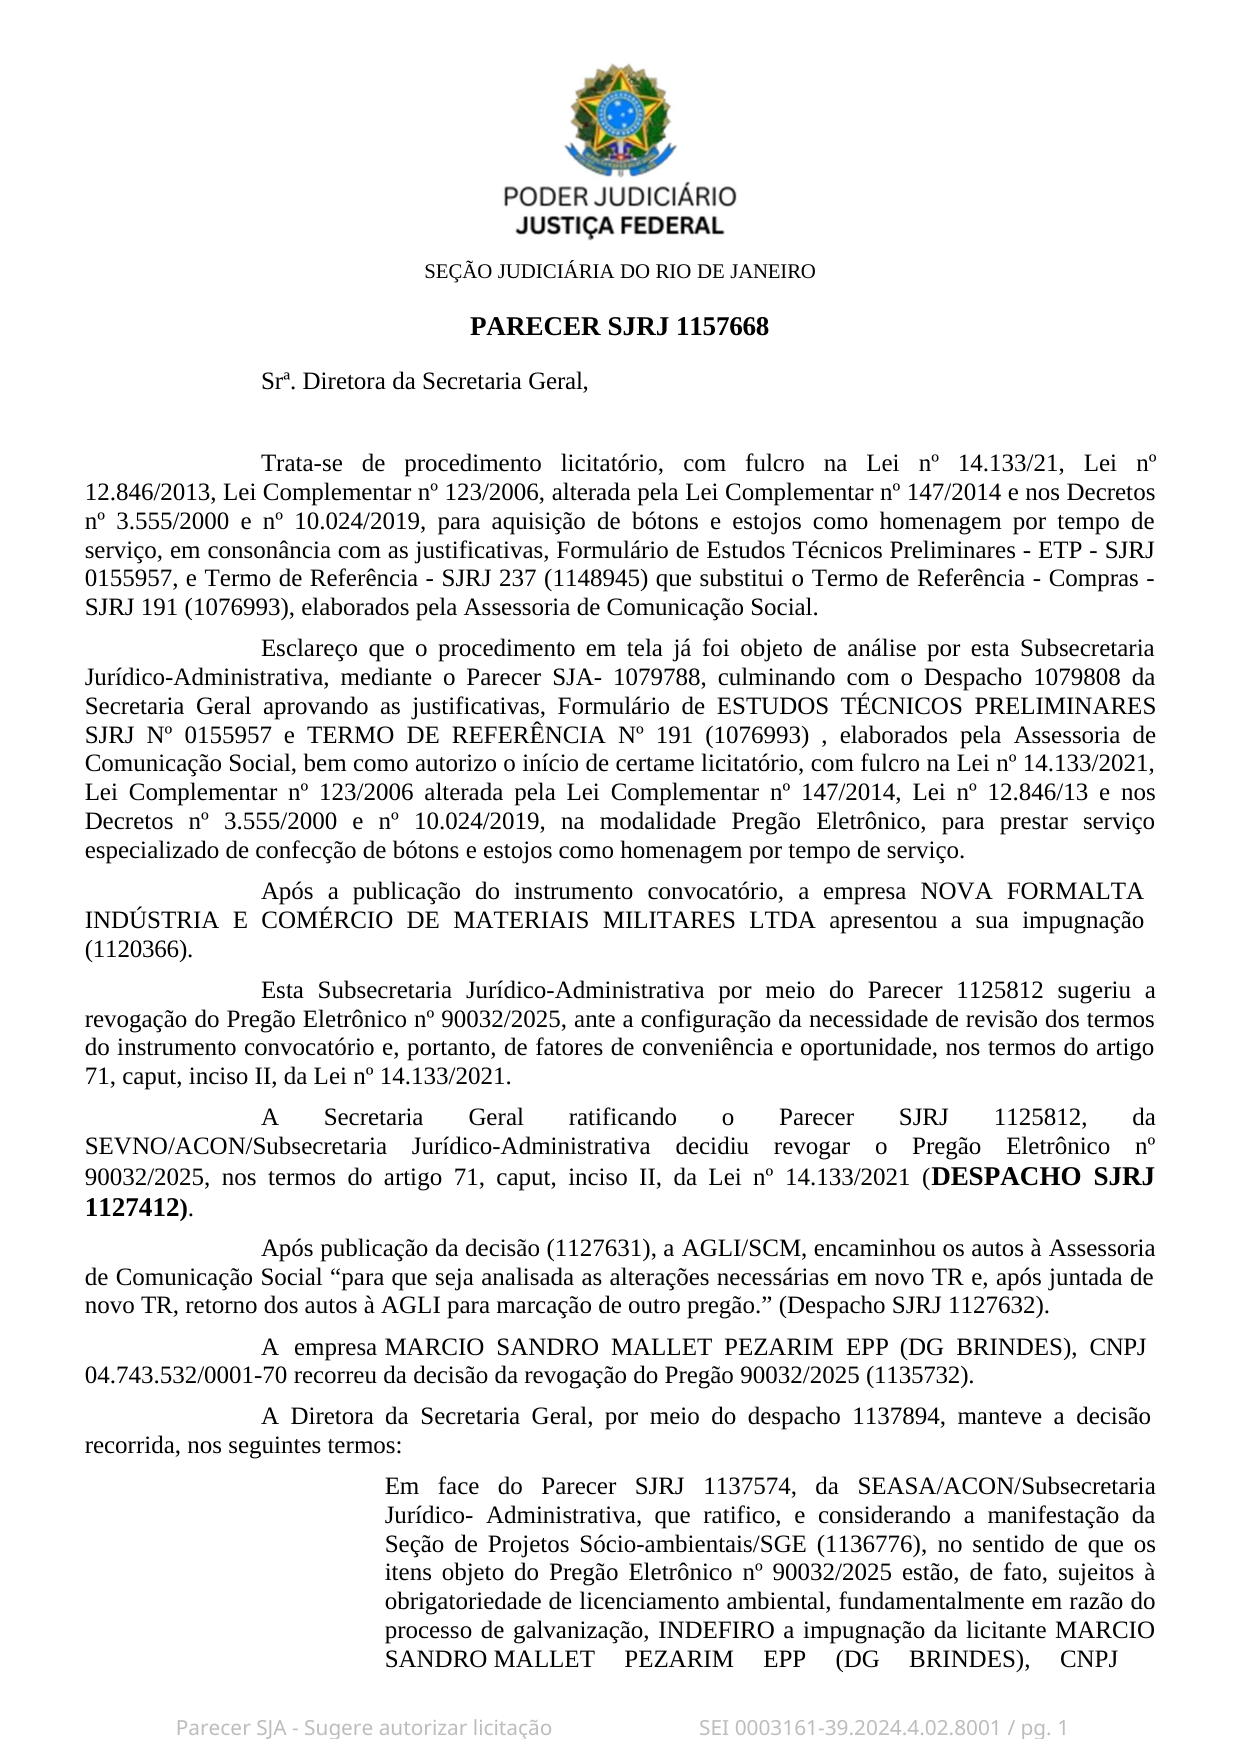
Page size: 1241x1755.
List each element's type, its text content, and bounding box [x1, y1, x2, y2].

text A Diretora da Secretaria Geral, por meio do despacho 1137894, manteve a decisão recorrida, nos seguintes termos: [84, 1402, 1153, 1459]
text Esclareço que o procedimento em tela já foi objeto de análise por esta Subsecretaria Jurídico-Administrativa, mediante o Parecer SJA- 1079788, culminando com o Despacho 1079808 da Secretaria Geral aprovando as justificativas, Formulário de ESTUDOS TÉCNICOS PRELIMINARES SJRJ Nº 0155957 e TERMO DE REFERÊNCIA Nº 191 (1076993) , elaborados pela Assessoria de Comunicação Social, bem como autorizo o início de certame licitatório, com fulcro na Lei nº 14.133/2021, Lei Complementar nº 123/2006 alterada pela Lei Complementar nº 147/2014, Lei nº 12.846/13 e nos Decretos nº 3.555/2000 e nº 10.024/2019, na modalidade Pregão Eletrônico, para prestar serviço especializado de confecção de bótons e estojos como homenagem por tempo de serviço. [84, 633, 1156, 863]
text Em face do Parecer SJRJ 1137574, da SEASA/ACON/Subsecretaria Jurídico- Administrativa, que ratifico, e considerando a manifestação da Seção de Projetos Sócio-ambientais/SGE (1136776), no sentido de que os itens objeto do Pregão Eletrônico nº 90032/2025 estão, de fato, sujeitos à obrigatoriedade de licenciamento ambiental, fundamentalmente em razão do processo de galvanização, INDEFIRO a impugnação da licitante MARCIO SANDRO MALLET PEZARIM EPP (DG BRINDES), CNPJ [384, 1471, 1156, 1672]
text A empresa MARCIO SANDRO MALLET PEZARIM EPP (DG BRINDES), CNPJ [261, 1332, 1196, 1361]
text Srª. Diretora da Secretaria Geral, [261, 366, 1196, 395]
text 04.743.532/0001-70 recorreu da decisão da revogação do Pregão 90032/2025 (1135732). [84, 1361, 1196, 1389]
text Esta Subsecretaria Jurídico-Administrativa por meio do Parecer 1125812 sugeriu a revogação do Pregão Eletrônico nº 90032/2025, ante a configuração da necessidade de revisão dos termos do instrumento convocatório e, portanto, de fatores de conveniência e oportunidade, nos termos do artigo 71, caput, inciso II, da Lei nº 14.133/2021. [84, 975, 1156, 1090]
text Após publicação da decisão (1127631), a AGLI/SCM, encaminhou os autos à Assessoria de Comunicação Social “para que seja analisada as alterações necessárias em novo TR e, após juntada de novo TR, retorno dos autos à AGLI para marcação de outro pregão.” (Despacho SJRJ 1127632). [84, 1233, 1156, 1319]
text Trata-se de procedimento licitatório, com fulcro na Lei nº 14.133/21, Lei nº 12.846/2013, Lei Complementar nº 123/2006, alterada pela Lei Complementar nº 147/2014 e nos Decretos nº 3.555/2000 e nº 10.024/2019, para aquisição de bótons e estojos como homenagem por tempo de serviço, em consonância com as justificativas, Formulário de Estudos Técnicos Preliminares - ETP - SJRJ 0155957, e Termo de Referência - SJRJ 237 (1148945) que substitui o Termo de Referência - Compras - SJRJ 191 (1076993), elaborados pela Assessoria de Comunicação Social. [84, 448, 1156, 621]
text Após a publicação do instrumento convocatório, a empresa NOVA FORMALTA INDÚSTRIA E COMÉRCIO DE MATERIAIS MILITARES LTDA apresentou a sua impugnação (1120366). [84, 876, 1145, 962]
text SEÇÃO JUDICIÁRIA DO RIO DE JANEIRO [69, 259, 1170, 283]
subtitle PARECER SJRJ 1157668 [69, 310, 1170, 341]
text A Secretaria Geral ratificando o Parecer SJRJ 1125812, da SEVNO/ACON/Subsecretaria Jurídico-Administrativa decidiu revogar o Pregão Eletrônico nº 90032/2025, nos termos do artigo 71, caput, inciso II, da Lei nº 14.133/2021 (DESPACHO SJRJ 1127412). [84, 1102, 1156, 1222]
